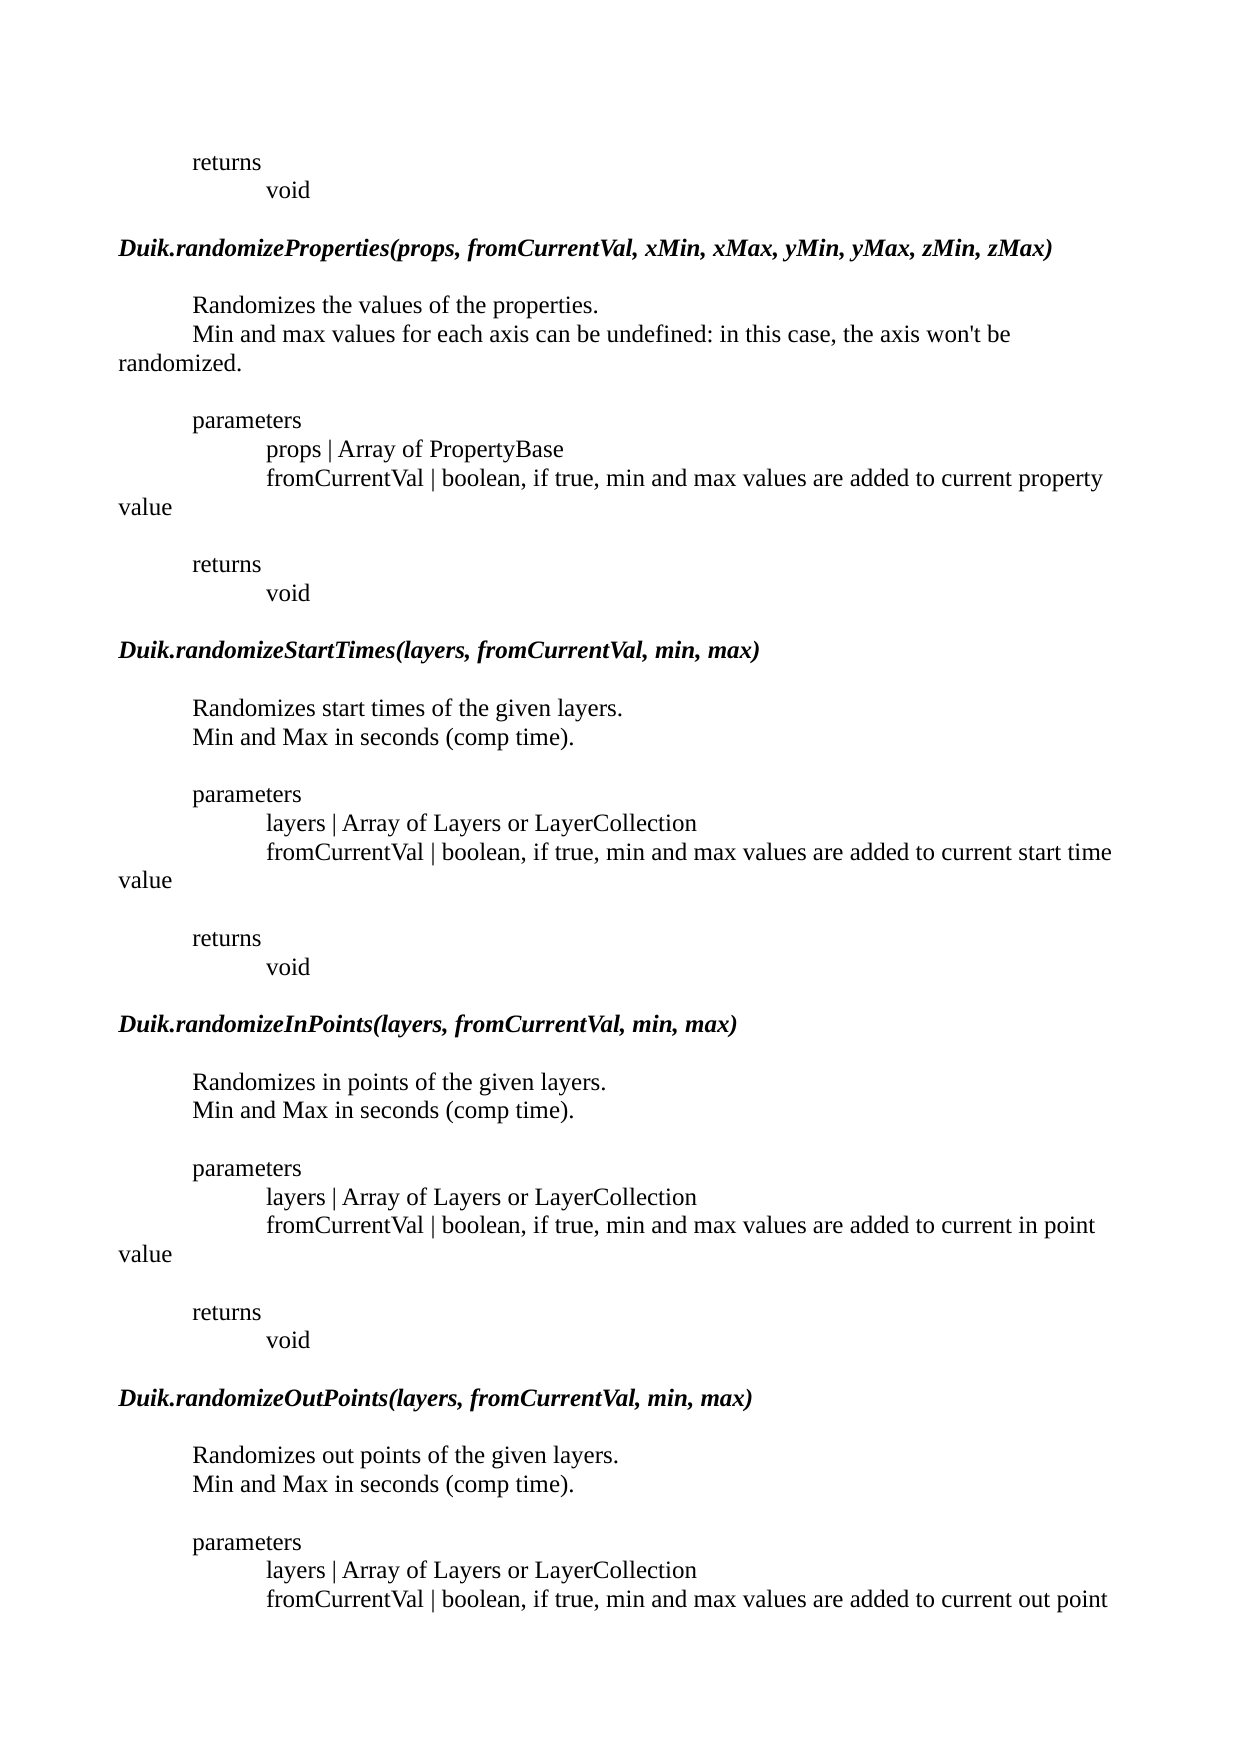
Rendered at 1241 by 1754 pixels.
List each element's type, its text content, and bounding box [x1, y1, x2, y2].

text returns [118, 923, 1122, 952]
text Randomizes the values of the properties. Min and max values for each axis can be undefined: in this case, the axis won't be randomized. [118, 291, 1122, 377]
text returns [118, 549, 1122, 578]
text Randomizes out points of the given layers. Min and Max in seconds (comp time). [118, 1441, 1122, 1498]
text layers | Array of Layers or LayerCollection fromCurrentVal | boolean, if true, min and max values are added to current out point [118, 1556, 1122, 1613]
text Randomizes in points of the given layers. Min and Max in seconds (comp time). [118, 1067, 1122, 1124]
text layers | Array of Layers or LayerCollection fromCurrentVal | boolean, if true, min and max values are added to current in point value [118, 1182, 1122, 1268]
text parameters [118, 1527, 1122, 1556]
text returns [118, 147, 1122, 176]
text Randomizes start times of the given layers. Min and Max in seconds (comp time). [118, 693, 1122, 751]
text void [118, 176, 1122, 204]
text layers | Array of Layers or LayerCollection fromCurrentVal | boolean, if true, min and max values are added to current start time value [118, 808, 1122, 894]
text parameters [118, 779, 1122, 808]
text parameters [118, 406, 1122, 434]
text Duik.randomizeInPoints(layers, fromCurrentVal, min, max) [118, 1009, 1122, 1038]
text Duik.randomizeProperties(props, fromCurrentVal, xMin, xMax, yMin, yMax, zMin, zMax) [118, 233, 1122, 262]
text props | Array of PropertyBase fromCurrentVal | boolean, if true, min and max values are added to current property value [118, 434, 1122, 521]
text parameters [118, 1153, 1122, 1182]
text Duik.randomizeOutPoints(layers, fromCurrentVal, min, max) [118, 1383, 1122, 1412]
text void [118, 578, 1122, 607]
text Duik.randomizeStartTimes(layers, fromCurrentVal, min, max) [118, 636, 1122, 664]
text returns [118, 1297, 1122, 1326]
text void [118, 1326, 1122, 1354]
text void [118, 952, 1122, 981]
